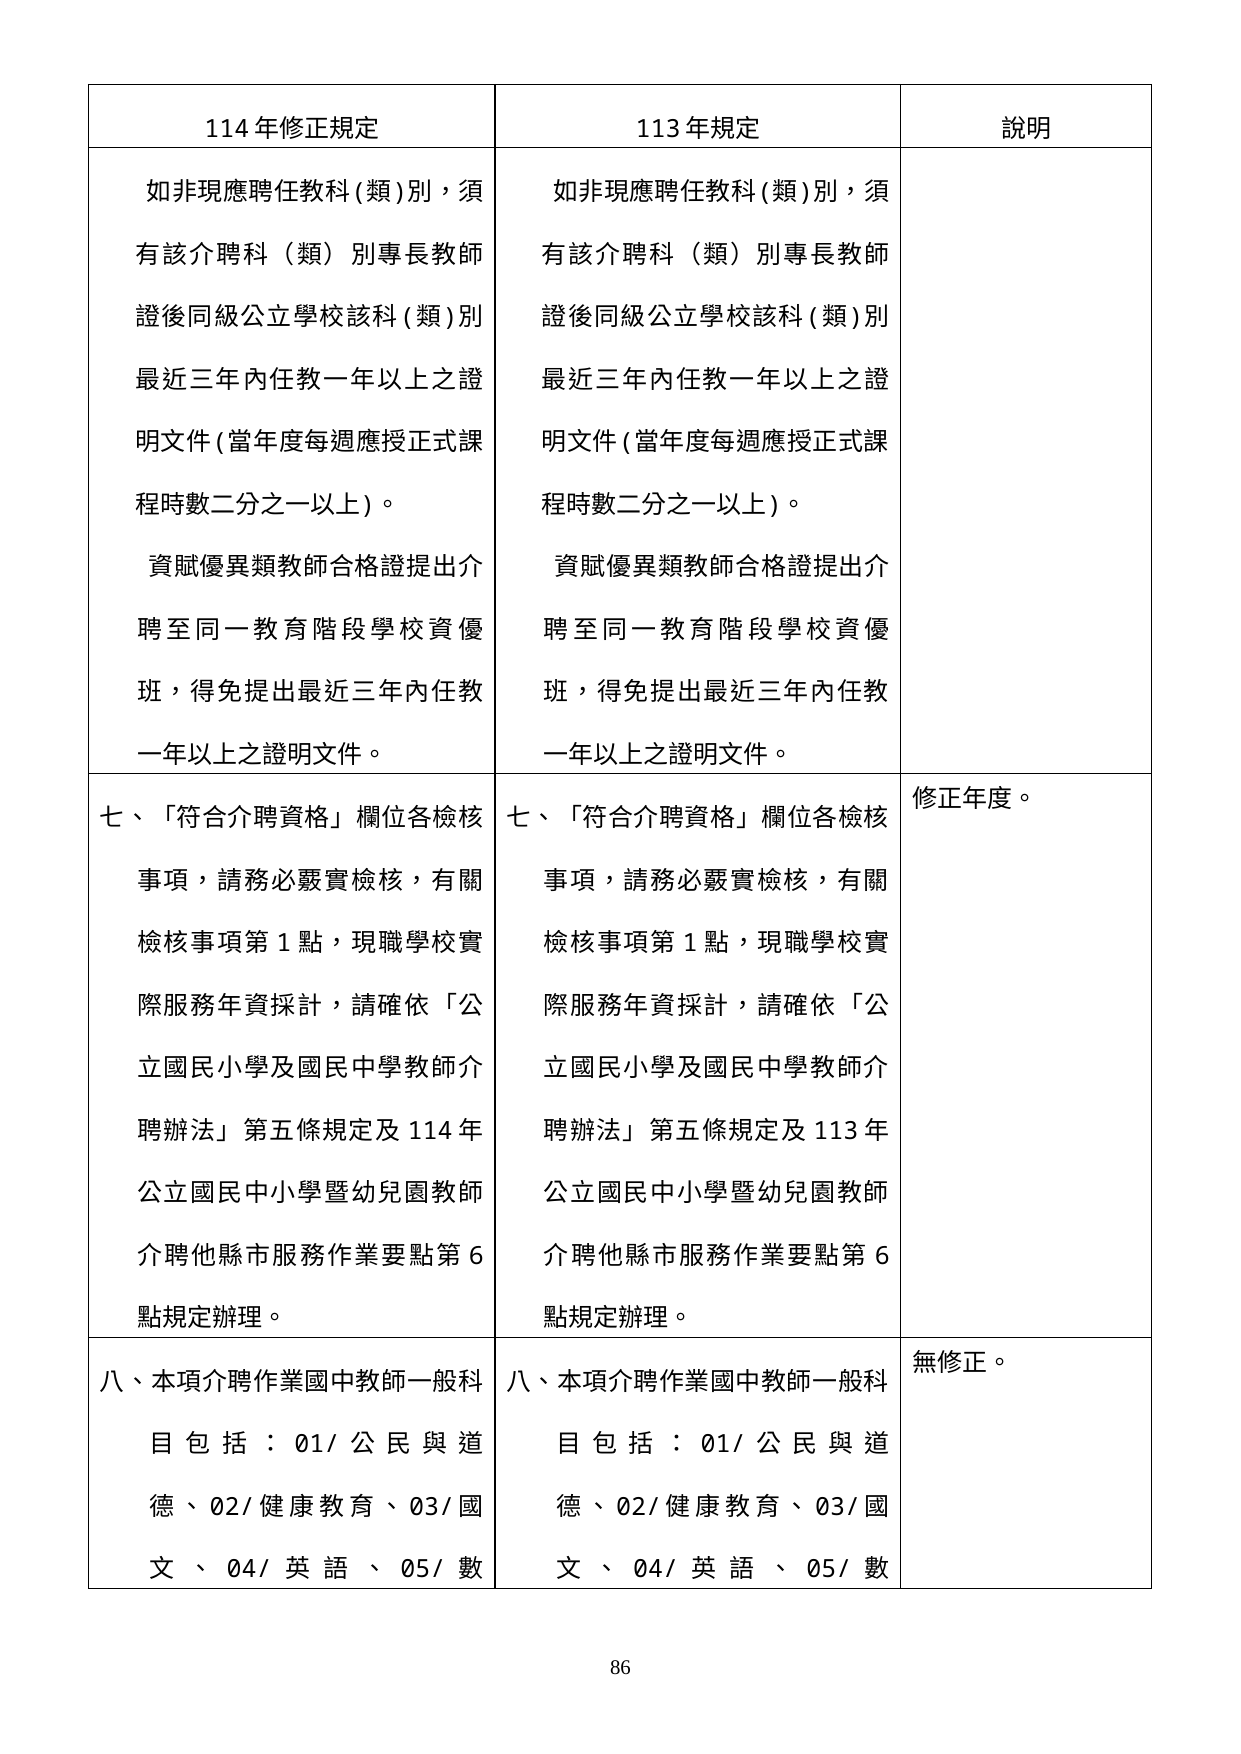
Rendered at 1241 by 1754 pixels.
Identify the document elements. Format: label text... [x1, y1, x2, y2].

table_cell 無修正。 [901, 1338, 1151, 1588]
table_cell 如非現應聘任教科(類)別，須有該介聘科（類）別專長教師證後同級公立學校該科(類)別最近三年內任教一年以上之證明文件(當年度每週應授正式課程時數二分之一以上)。 資賦優異類教師合格證提出介聘至同一教育階段學校資優班，得免提出最近三年內任教一年以上之證明文件。 [89, 148, 494, 773]
table_header 說明 [901, 85, 1151, 147]
table_header 113年規定 [496, 85, 900, 147]
table_cell 七、「符合介聘資格」欄位各檢核事項，請務必覈實檢核，有關檢核事項第1點，現職學校實際服務年資採計，請確依「公立國民小學及國民中學教師介聘辦法」第五條規定及113年公立國民中小學暨幼兒園教師介聘他縣市服務作業要點第6點規定辦理。 [496, 774, 900, 1337]
table_header 114年修正規定 [89, 85, 494, 147]
table_cell 七、「符合介聘資格」欄位各檢核事項，請務必覈實檢核，有關檢核事項第1點，現職學校實際服務年資採計，請確依「公立國民小學及國民中學教師介聘辦法」第五條規定及114年公立國民中小學暨幼兒園教師介聘他縣市服務作業要點第6點規定辦理。 [89, 774, 494, 1337]
table_cell 八、本項介聘作業國中教師一般科目包括：01/公民與道德、02/健康教育、03/國文、04/英語、05/數 [496, 1338, 900, 1588]
table_cell 八、本項介聘作業國中教師一般科目包括：01/公民與道德、02/健康教育、03/國文、04/英語、05/數 [89, 1338, 494, 1588]
table_cell 如非現應聘任教科(類)別，須有該介聘科（類）別專長教師證後同級公立學校該科(類)別最近三年內任教一年以上之證明文件(當年度每週應授正式課程時數二分之一以上)。 資賦優異類教師合格證提出介聘至同一教育階段學校資優班，得免提出最近三年內任教一年以上之證明文件。 [496, 148, 900, 773]
table_cell [901, 148, 1151, 773]
table_cell 修正年度。 [901, 774, 1151, 1337]
